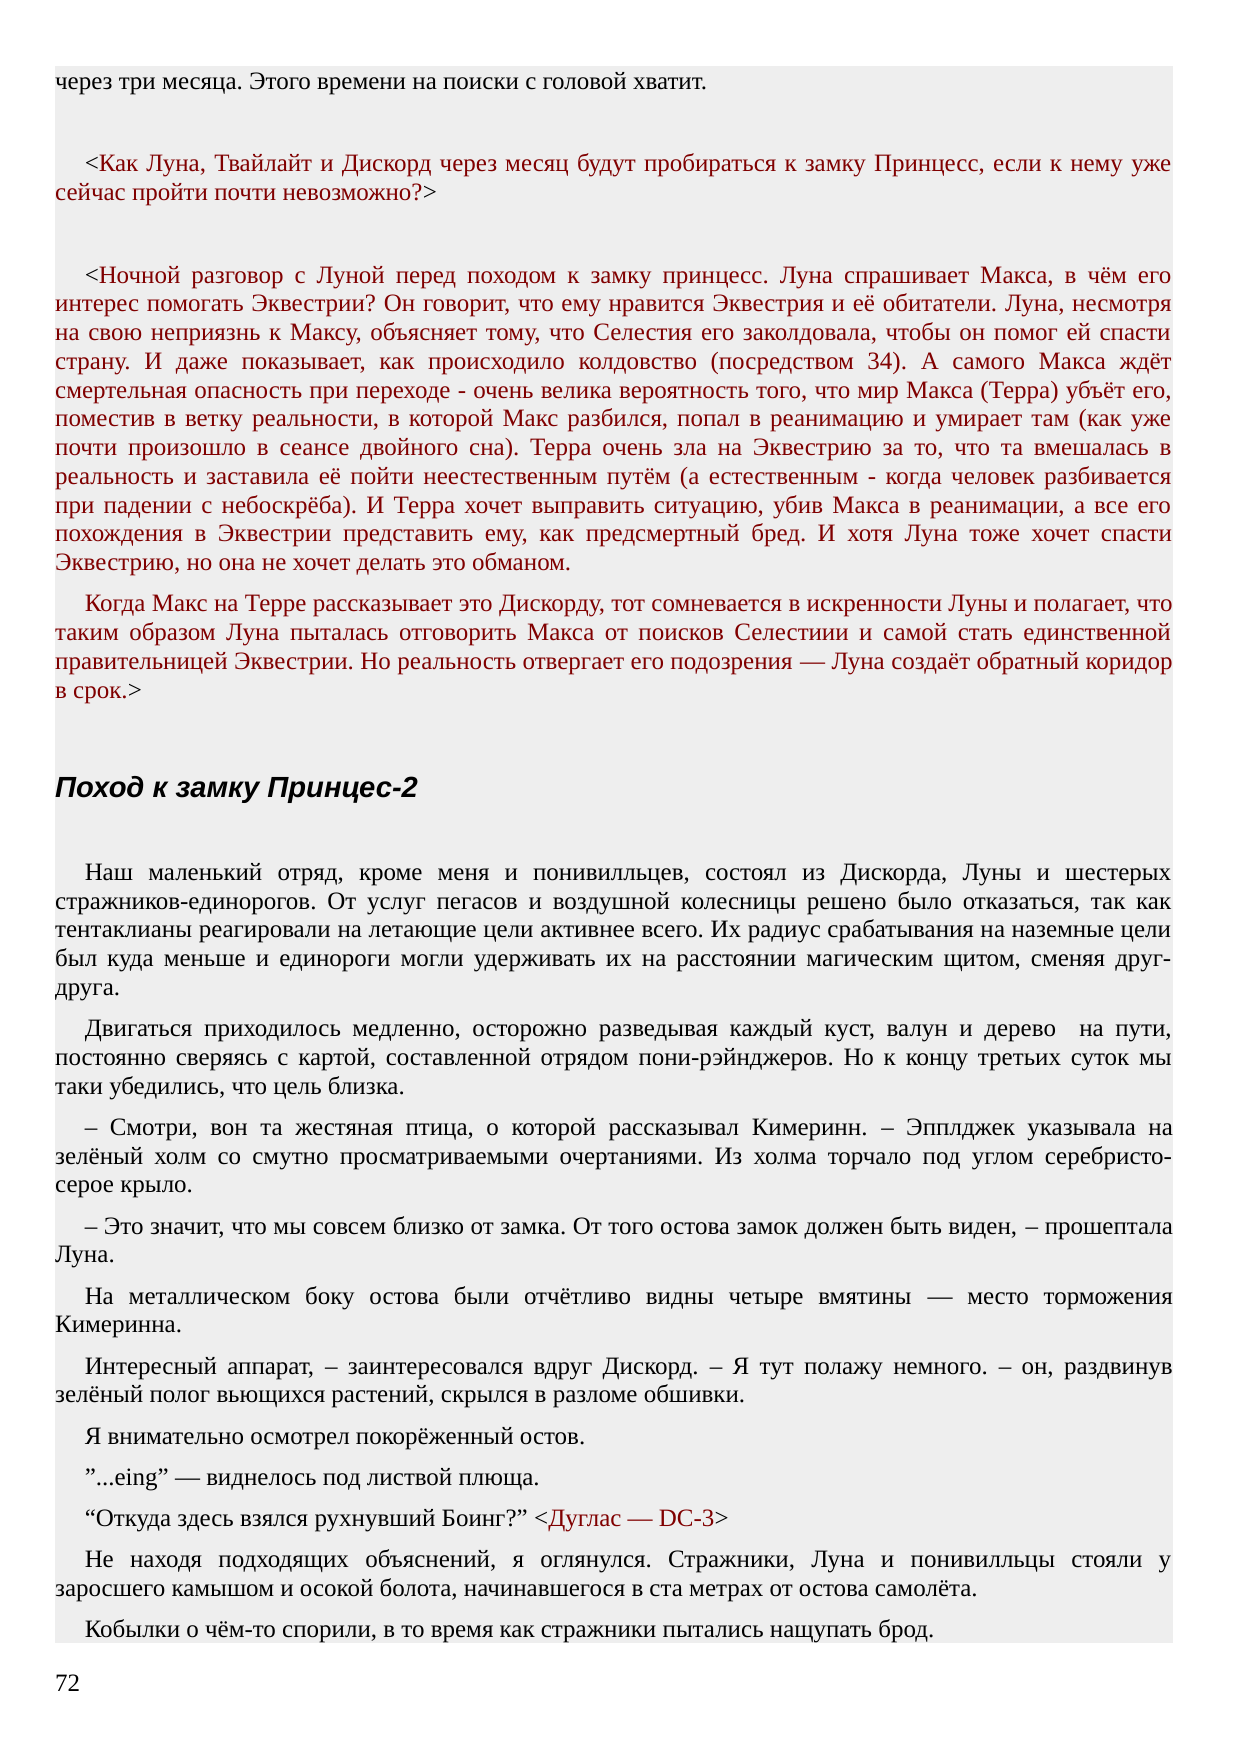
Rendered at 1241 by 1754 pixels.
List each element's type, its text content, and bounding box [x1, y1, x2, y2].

text “Откуда здесь взялся рухнувший Боинг?” <Дуглас — DC-3> [55, 1503, 1173, 1532]
text Не находя подходящих объяснений, я оглянулся. Стражники, Луна и понивилльцы стояли у заросшего камышом и осокой болота, начинавшегося в ста метрах от остова самолёта. [55, 1544, 1173, 1602]
text Двигаться приходилось медленно, осторожно разведывая каждый куст, валун и дерево на пути, постоянно сверяясь с картой, составленной отрядом пони-рэйнджеров. Но к концу третьих суток мы таки убедились, что цель близка. [55, 1013, 1173, 1099]
subtitle Поход к замку Принцес-2 [55, 770, 1173, 803]
text Интересный аппарат, – заинтересовался вдруг Дискорд. – Я тут полажу немного. – он, раздвинув зелёный полог вьющихся растений, скрылся в разломе обшивки. [55, 1351, 1173, 1408]
text Кобылки о чём-то спорили, в то время как стражники пытались нащупать брод. [55, 1614, 1173, 1643]
text Наш маленький отряд, кроме меня и понивилльцев, состоял из Дискорда, Луны и шестерых стражников-единорогов. От услуг пегасов и воздушной колесницы решено было отказаться, так как тентаклианы реагировали на летающие цели активнее всего. Их радиус срабатывания на наземные цели был куда меньше и единороги могли удерживать их на расстоянии магическим щитом, сменяя друг-друга. [55, 857, 1173, 1001]
text Я внимательно осмотрел покорёженный остов. [55, 1421, 1173, 1449]
text ”...eing” — виднелось под листвой плюща. [55, 1462, 1173, 1491]
text <Как Луна, Твайлайт и Дискорд через месяц будут пробираться к замку Принцесс, если к нему уже сейчас пройти почти невозможно?> [55, 148, 1173, 206]
text <Ночной разговор с Луной перед походом к замку принцесс. Луна спрашивает Макса, в чём его интерес помогать Эквестрии? Он говорит, что ему нравится Эквестрия и её обитатели. Луна, несмотря на свою неприязнь к Максу, объясняет тому, что Селестия его заколдовала, чтобы он помог ей спасти страну. И даже показывает, как происходило колдовство (посредством 34). А самого Макса ждёт смертельная опасность при переходе - очень велика вероятность того, что мир Макса (Терра) убъёт его, поместив в ветку реальности, в которой Макс разбился, попал в реанимацию и умирает там (как уже почти произошло в сеансе двойного сна). Терра очень зла на Эквестрию за то, что та вмешалась в реальность и заставила её пойти неестественным путём (а естественным - когда человек разбивается при падении с небоскрёба). И Терра хочет выправить ситуацию, убив Макса в реанимации, а все его похождения в Эквестрии представить ему, как предсмертный бред. И хотя Луна тоже хочет спасти Эквестрию, но она не хочет делать это обманом. [55, 260, 1173, 576]
text Когда Макс на Терре рассказывает это Дискорду, тот сомневается в искренности Луны и полагает, что таким образом Луна пыталась отговорить Макса от поисков Селестиии и самой стать единственной правительницей Эквестрии. Но реальность отвергает его подозрения — Луна создаёт обратный коридор в срок.> [55, 588, 1173, 703]
text На металлическом боку остова были отчётливо видны четыре вмятины — место торможения Кимеринна. [55, 1281, 1173, 1338]
text – Смотри, вон та жестяная птица, о которой рассказывал Кимеринн. – Эпплджек указывала на зелёный холм со смутно просматриваемыми очертаниями. Из холма торчало под углом серебристо-серое крыло. [55, 1112, 1173, 1198]
text через три месяца. Этого времени на поиски с головой хватит. [55, 66, 1173, 95]
text – Это значит, что мы совсем близко от замка. От того остова замок должен быть виден, – прошептала Луна. [55, 1211, 1173, 1268]
